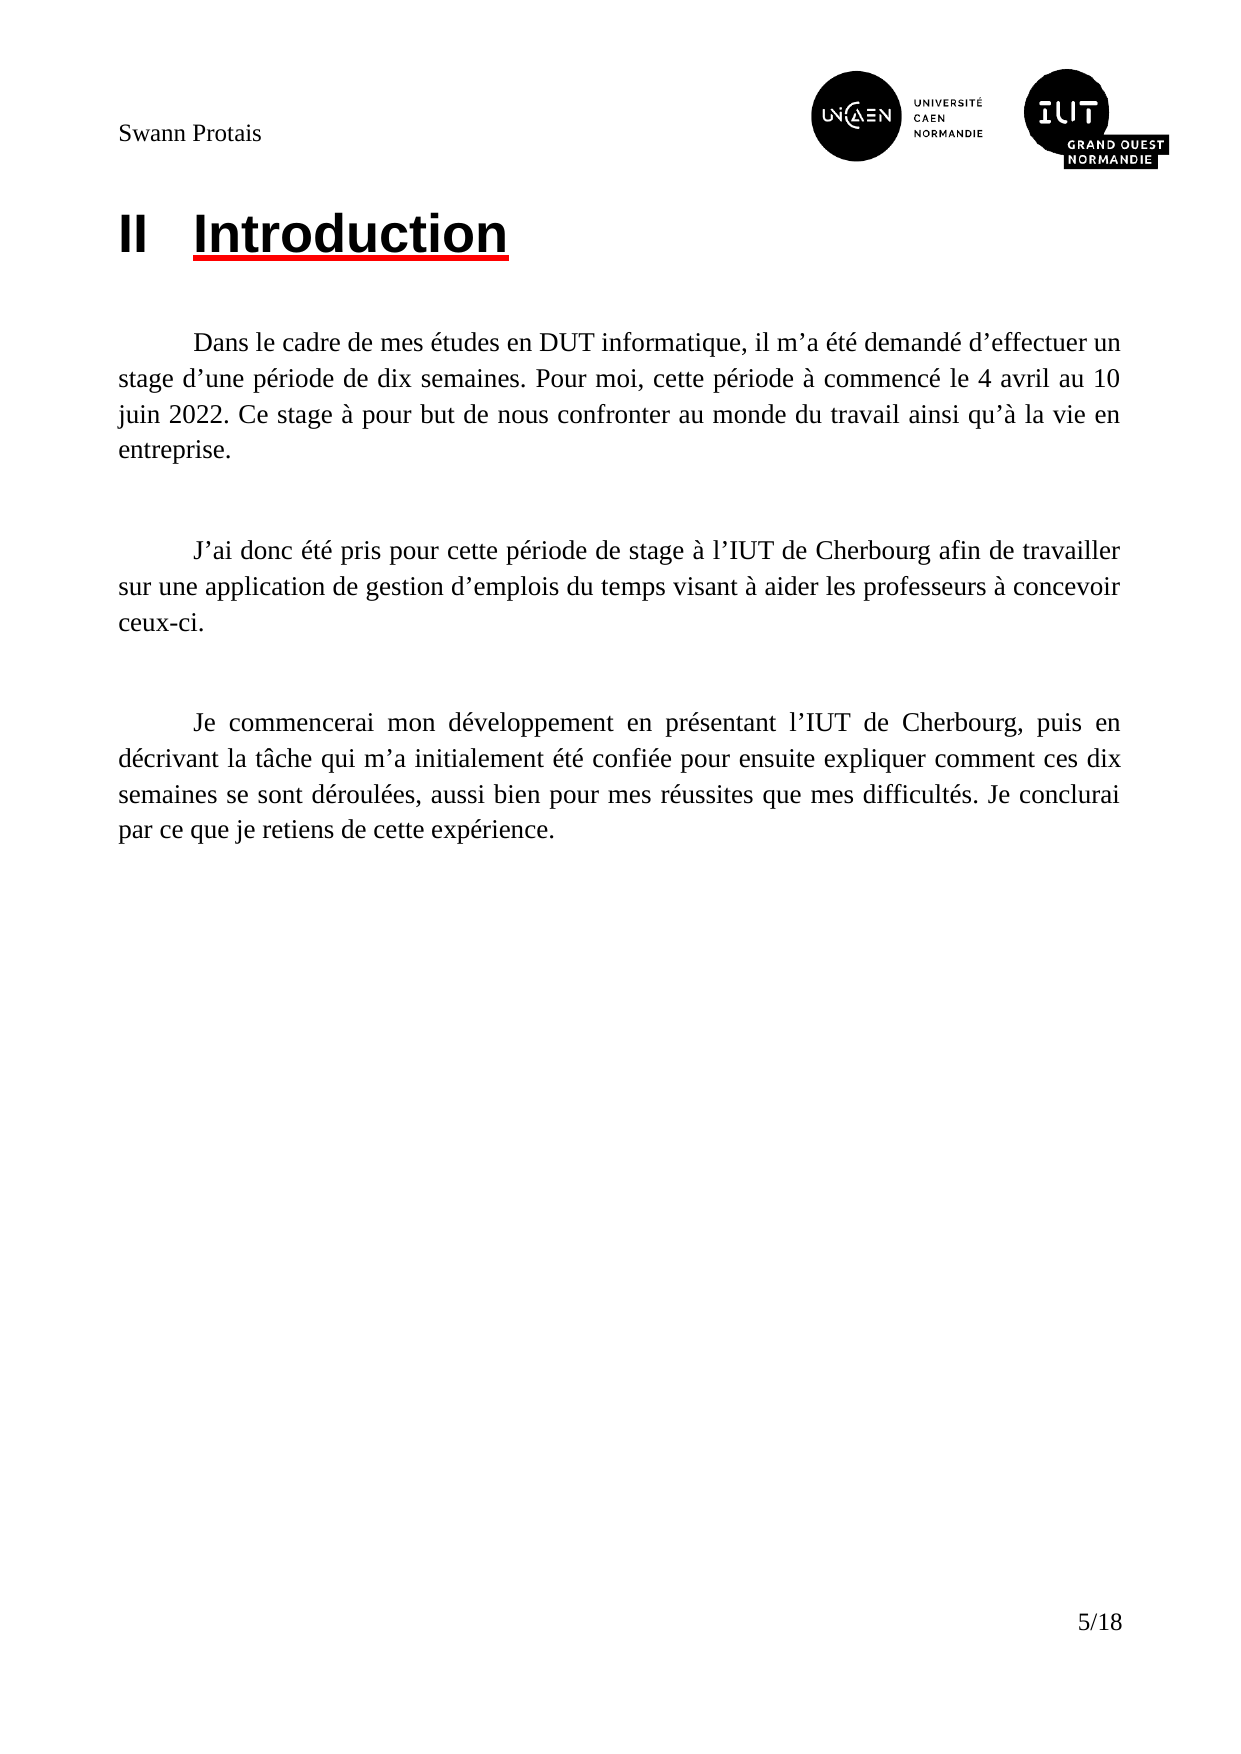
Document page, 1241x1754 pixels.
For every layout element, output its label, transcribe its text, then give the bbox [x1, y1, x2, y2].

text Je commencerai mon développement en présentant l’IUT de Cherbourg, puis en décrivant la tâche qui m’a initialement été confiée pour ensuite expliquer comment ces dix semaines se sont déroulées, aussi bien pour mes réussites que mes difficultés. Je conclurai par ce que je retiens de cette expérience. [118, 706, 1122, 845]
subtitle Introduction [118, 201, 1122, 264]
text J’ai donc été pris pour cette période de stage à l’IUT de Cherbourg afin de travailler sur une application de gestion d’emplois du temps visant à aider les professeurs à concevoir ceux-ci. [118, 534, 1122, 637]
picture [1001, 67, 1194, 175]
picture [800, 58, 993, 174]
text Dans le cadre de mes études en DUT informatique, il m’a été demandé d’effectuer un stage d’une période de dix semaines. Pour moi, cette période à commencé le 4 avril au 10 juin 2022. Ce stage à pour but de nous confronter au monde du travail ainsi qu’à la vie en entreprise. [118, 326, 1122, 465]
